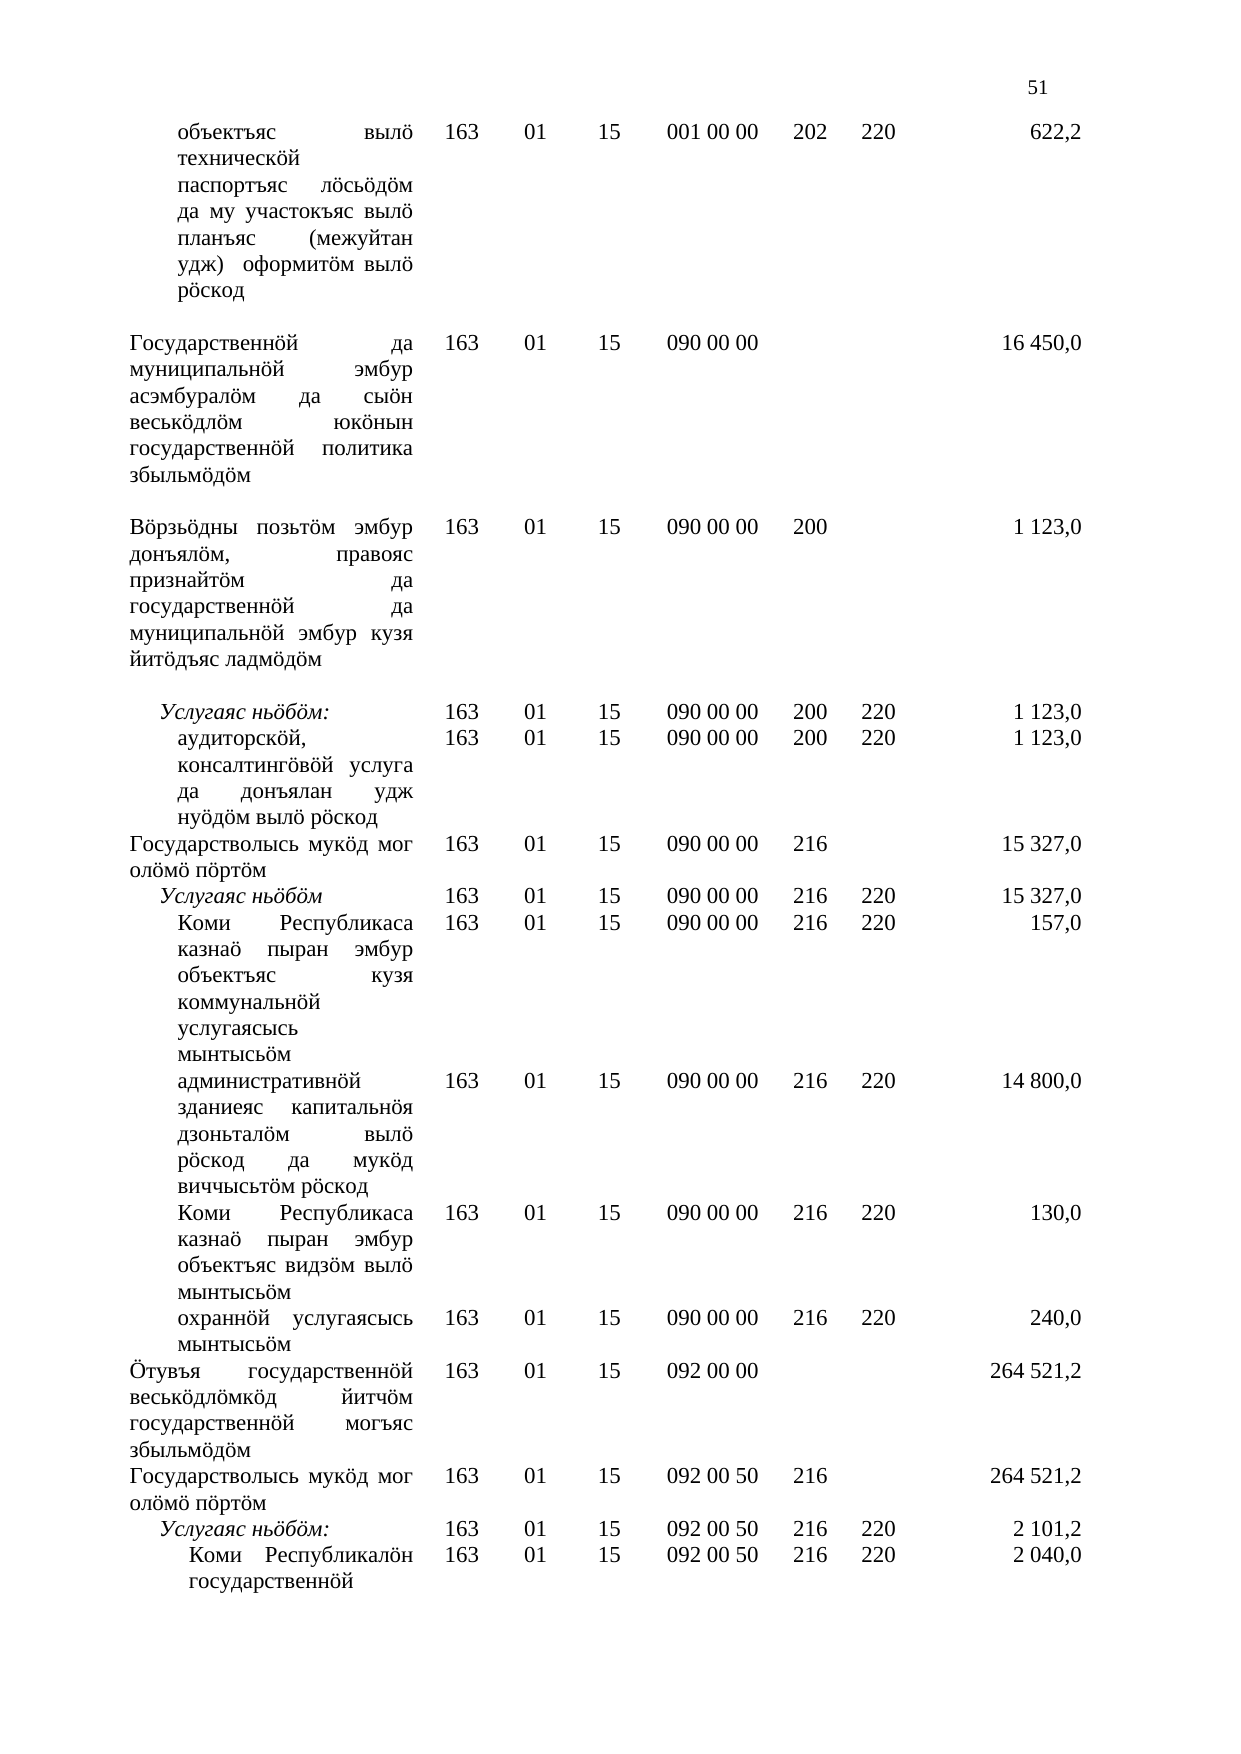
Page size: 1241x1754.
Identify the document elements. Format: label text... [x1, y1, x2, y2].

table_cell 090 00 00 [646, 909, 779, 1067]
table_cell 090 00 00 [646, 698, 779, 724]
table_cell 15 [572, 1304, 646, 1357]
table_cell 01 [498, 1199, 572, 1304]
table_cell 163 [425, 724, 498, 830]
table_cell [1093, 1515, 1149, 1541]
table_cell 15 [572, 1515, 646, 1541]
table_cell 163 [425, 1304, 498, 1357]
table_cell 01 [498, 118, 572, 329]
table_cell Услугаяс ньöбöм [118, 883, 424, 909]
table_cell 15 [572, 830, 646, 882]
table_cell 01 [498, 1515, 572, 1541]
table_cell 090 00 00 [646, 883, 779, 909]
table_cell 15 [572, 698, 646, 724]
table_cell 092 00 50 [646, 1515, 779, 1541]
table_cell 216 [779, 1541, 841, 1594]
table_cell 01 [498, 514, 572, 698]
table_cell 216 [779, 883, 841, 909]
table_cell 220 [841, 1541, 915, 1594]
table_cell 090 00 00 [646, 1199, 779, 1304]
table_cell [1093, 1067, 1149, 1199]
table_cell 163 [425, 329, 498, 513]
table_cell Коми Республикаса казнаö пыран эмбур объектъяс видзöм вылö мынтысьöм [118, 1199, 424, 1304]
table_cell [841, 830, 915, 882]
table_cell 01 [498, 1357, 572, 1462]
table_cell 01 [498, 1304, 572, 1357]
table_cell 130,0 [915, 1199, 1093, 1304]
table_cell 01 [498, 883, 572, 909]
table_cell [1093, 724, 1149, 830]
table_cell [779, 329, 841, 513]
table_cell 15 327,0 [915, 830, 1093, 882]
table_cell 14 800,0 [915, 1067, 1093, 1199]
table_cell 15 [572, 1541, 646, 1594]
table_cell 15 [572, 1067, 646, 1199]
table_cell 200 [779, 514, 841, 698]
table_cell 200 [779, 698, 841, 724]
table_cell 1 123,0 [915, 514, 1093, 698]
table_cell 1 123,0 [915, 724, 1093, 830]
table_cell Öтувъя государственнöй веськöдлöмкöд йитчöм государственнöй могъяс збыльмöдöм [118, 1357, 424, 1462]
table_cell [841, 1462, 915, 1515]
table_cell 01 [498, 1541, 572, 1594]
table_cell 264 521,2 [915, 1462, 1093, 1515]
table_cell 216 [779, 1199, 841, 1304]
table_cell 001 00 00 [646, 118, 779, 329]
table_cell 163 [425, 830, 498, 882]
table_cell 01 [498, 909, 572, 1067]
table_cell [1093, 909, 1149, 1067]
table_cell 092 00 50 [646, 1541, 779, 1594]
table_cell аудиторскöй, консалтингöвöй услуга да донъялан удж нуöдöм вылö рöскод [118, 724, 424, 830]
table_cell 15 [572, 724, 646, 830]
table_cell 216 [779, 909, 841, 1067]
table_cell Вöрзьöдны позьтöм эмбур донъялöм, правояс признайтöм да государственнöй да муниципальнöй эмбур кузя йитöдъяс ладмöдöм [118, 514, 424, 698]
table_cell 220 [841, 909, 915, 1067]
table_cell 16 450,0 [915, 329, 1093, 513]
table_cell 200 [779, 724, 841, 830]
table_cell 240,0 [915, 1304, 1093, 1357]
table_cell 15 [572, 1199, 646, 1304]
table_cell [1093, 1304, 1149, 1357]
table_cell 090 00 00 [646, 830, 779, 882]
table_cell Коми Республикалöн государственнöй [118, 1541, 424, 1594]
table_cell [1093, 830, 1149, 882]
table_cell 01 [498, 329, 572, 513]
table_cell 216 [779, 830, 841, 882]
table_cell [1093, 329, 1149, 513]
table_cell [1093, 1541, 1149, 1594]
table_cell 01 [498, 724, 572, 830]
table_cell 163 [425, 514, 498, 698]
table_cell Государственнöй да муниципальнöй эмбур асэмбуралöм да сыöн веськöдлöм юкöнын государственнöй политика збыльмöдöм [118, 329, 424, 513]
table_cell 163 [425, 1515, 498, 1541]
table_cell 15 [572, 329, 646, 513]
table_cell 01 [498, 1462, 572, 1515]
table_cell 15 [572, 909, 646, 1067]
table_cell 090 00 00 [646, 1304, 779, 1357]
table_cell 1 123,0 [915, 698, 1093, 724]
table_cell 163 [425, 909, 498, 1067]
table_cell 15 [572, 118, 646, 329]
table_cell 216 [779, 1462, 841, 1515]
table_cell 15 [572, 883, 646, 909]
table_cell 220 [841, 1067, 915, 1199]
table_cell 220 [841, 1304, 915, 1357]
table_cell [1093, 1357, 1149, 1462]
table_cell [1093, 698, 1149, 724]
table_cell 220 [841, 1515, 915, 1541]
table_cell 220 [841, 698, 915, 724]
table_cell 090 00 00 [646, 329, 779, 513]
table_cell [841, 514, 915, 698]
table_cell [841, 1357, 915, 1462]
table_cell [1093, 118, 1149, 329]
table_cell [1093, 883, 1149, 909]
table_cell 157,0 [915, 909, 1093, 1067]
table_cell 01 [498, 1067, 572, 1199]
table_cell 092 00 50 [646, 1462, 779, 1515]
table_cell 090 00 00 [646, 724, 779, 830]
table_cell 202 [779, 118, 841, 329]
table_cell 220 [841, 883, 915, 909]
table_cell Государстволысь мукöд мог олöмö пöртöм [118, 830, 424, 882]
table_cell 092 00 00 [646, 1357, 779, 1462]
table_cell 216 [779, 1515, 841, 1541]
table_cell 163 [425, 1541, 498, 1594]
table_cell [841, 329, 915, 513]
table_cell 220 [841, 724, 915, 830]
table_cell 01 [498, 698, 572, 724]
table_cell 163 [425, 1067, 498, 1199]
table_cell Коми Республикаса казнаö пыран эмбур объектъяс кузя коммунальнöй услугаясысь мынтысьöм [118, 909, 424, 1067]
table_cell 163 [425, 118, 498, 329]
table_cell 216 [779, 1067, 841, 1199]
table_cell 163 [425, 1357, 498, 1462]
table_cell 01 [498, 830, 572, 882]
table_cell [1093, 1462, 1149, 1515]
table_cell 163 [425, 883, 498, 909]
table_cell 622,2 [915, 118, 1093, 329]
table_cell 2 101,2 [915, 1515, 1093, 1541]
table_cell 163 [425, 698, 498, 724]
table_cell Услугаяс ньöбöм: [118, 698, 424, 724]
table_cell [779, 1357, 841, 1462]
table_cell административнöй зданиеяс капитальнöя дзоньталöм вылö рöскод да мукöд виччысьтöм рöскод [118, 1067, 424, 1199]
table_cell 220 [841, 118, 915, 329]
table_cell 15 [572, 514, 646, 698]
table_cell 15 [572, 1462, 646, 1515]
table_cell 090 00 00 [646, 514, 779, 698]
table_cell 264 521,2 [915, 1357, 1093, 1462]
table_cell 15 [572, 1357, 646, 1462]
table_cell 163 [425, 1462, 498, 1515]
table_cell 220 [841, 1199, 915, 1304]
table_cell Услугаяс ньöбöм: [118, 1515, 424, 1541]
table_cell 2 040,0 [915, 1541, 1093, 1594]
table_cell объектъяс вылö техническöй паспортъяс лöсьöдöм да му участокъяс вылö планъяс (межуйтан удж) оформитöм вылö рöскод [118, 118, 424, 329]
table_cell 216 [779, 1304, 841, 1357]
table_cell [1093, 514, 1149, 698]
table_cell [1093, 1199, 1149, 1304]
table_cell охраннöй услугаясысь мынтысьöм [118, 1304, 424, 1357]
table_cell Государстволысь мукöд мог олöмö пöртöм [118, 1462, 424, 1515]
table_cell 090 00 00 [646, 1067, 779, 1199]
table_cell 15 327,0 [915, 883, 1093, 909]
table_cell 163 [425, 1199, 498, 1304]
